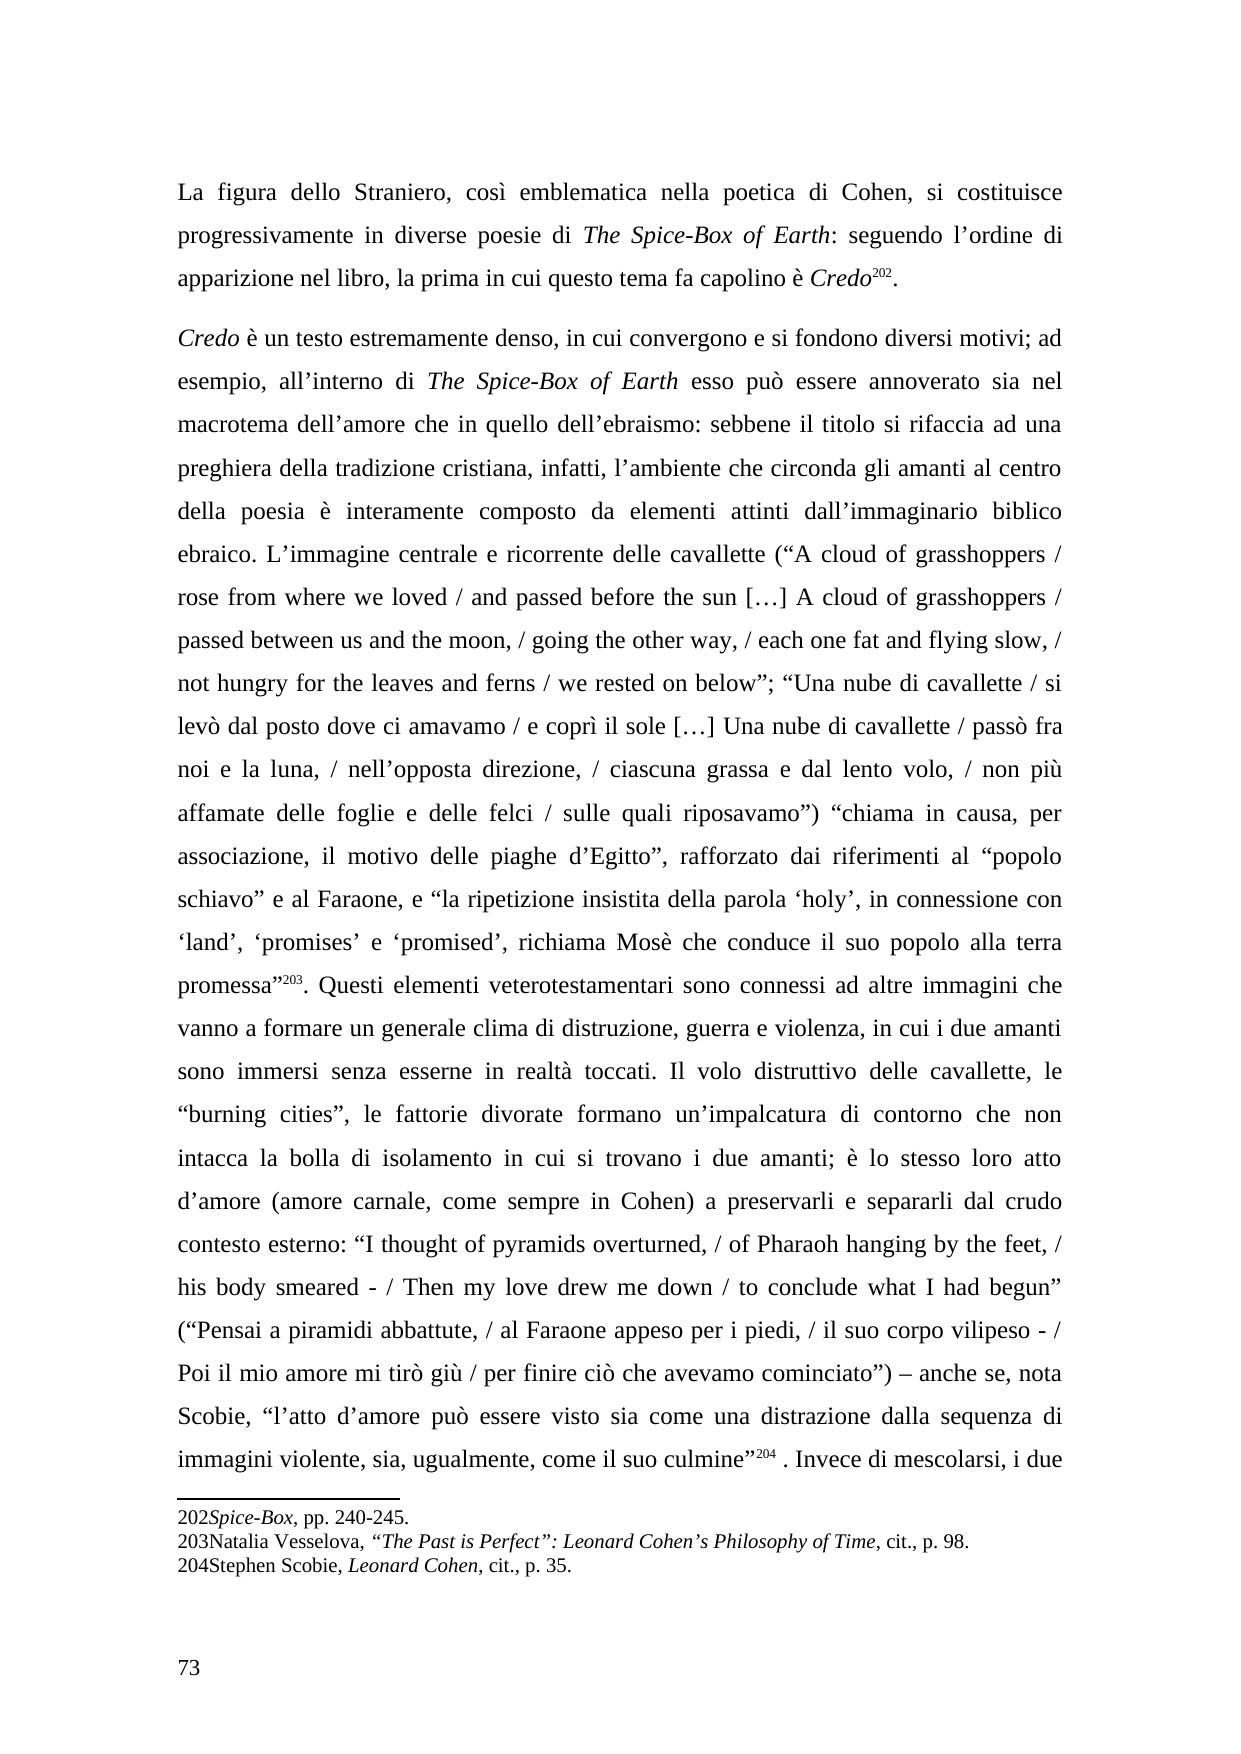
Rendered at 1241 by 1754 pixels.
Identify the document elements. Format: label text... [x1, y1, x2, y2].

text Spice-Box, pp. 240-245. [177, 1504, 1063, 1529]
text Credo è un testo estremamente denso, in cui convergono e si fondono diversi motivi; ad esempio, all’interno di The Spice-Box of Earth esso può essere annoverato sia nel macrotema dell’amore che in quello dell’ebraismo: sebbene il titolo si rifaccia ad una preghiera della tradizione cristiana, infatti, l’ambiente che circonda gli amanti al centro della poesia è interamente composto da elementi attinti dall’immaginario biblico ebraico. L’immagine centrale e ricorrente delle cavallette (“A cloud of grasshoppers / rose from where we loved / and passed before the sun […] A cloud of grasshoppers / passed between us and the moon, / going the other way, / each one fat and flying slow, / not hungry for the leaves and ferns / we rested on below”; “Una nube di cavallette / si levò dal posto dove ci amavamo / e coprì il sole […] Una nube di cavallette / passò fra noi e la luna, / nell’opposta direzione, / ciascuna grassa e dal lento volo, / non più affamate delle foglie e delle felci / sulle quali riposavamo”) “chiama in causa, per associazione, il motivo delle piaghe d’Egitto”, rafforzato dai riferimenti al “popolo schiavo” e al Faraone, e “la ripetizione insistita della parola ‘holy’, in connessione con ‘land’, ‘promises’ e ‘promised’, richiama Mosè che conduce il suo popolo alla terra promessa”. Questi elementi veterotestamentari sono connessi ad altre immagini che vanno a formare un generale clima di distruzione, guerra e violenza, in cui i due amanti sono immersi senza esserne in realtà toccati. Il volo distruttivo delle cavallette, le “burning cities”, le fattorie divorate formano un’impalcatura di contorno che non intacca la bolla di isolamento in cui si trovano i due amanti; è lo stesso loro atto d’amore (amore carnale, come sempre in Cohen) a preservarli e separarli dal crudo contesto esterno: “I thought of pyramids overturned, / of Pharaoh hanging by the feet, / his body smeared - / Then my love drew me down / to conclude what I had begun” (“Pensai a piramidi abbattute, / al Faraone appeso per i piedi, / il suo corpo vilipeso - / Poi il mio amore mi tirò giù / per finire ciò che avevamo cominciato”) – anche se, nota Scobie, “l’atto d’amore può essere visto sia come una distrazione dalla sequenza di immagini violente, sia, ugualmente, come il suo culmine” . Invece di mescolarsi, i due [177, 323, 1063, 1473]
text Stephen Scobie, Leonard Cohen, cit., p. 35. [177, 1553, 1063, 1577]
text La figura dello Straniero, così emblematica nella poetica di Cohen, si costituisce progressivamente in diverse poesie di The Spice-Box of Earth: seguendo l’ordine di apparizione nel libro, la prima in cui questo tema fa capolino è Credo. [177, 177, 1063, 292]
text Natalia Vesselova, “The Past is Perfect”: Leonard Cohen’s Philosophy of Time, cit., p. 98. [177, 1529, 1063, 1553]
